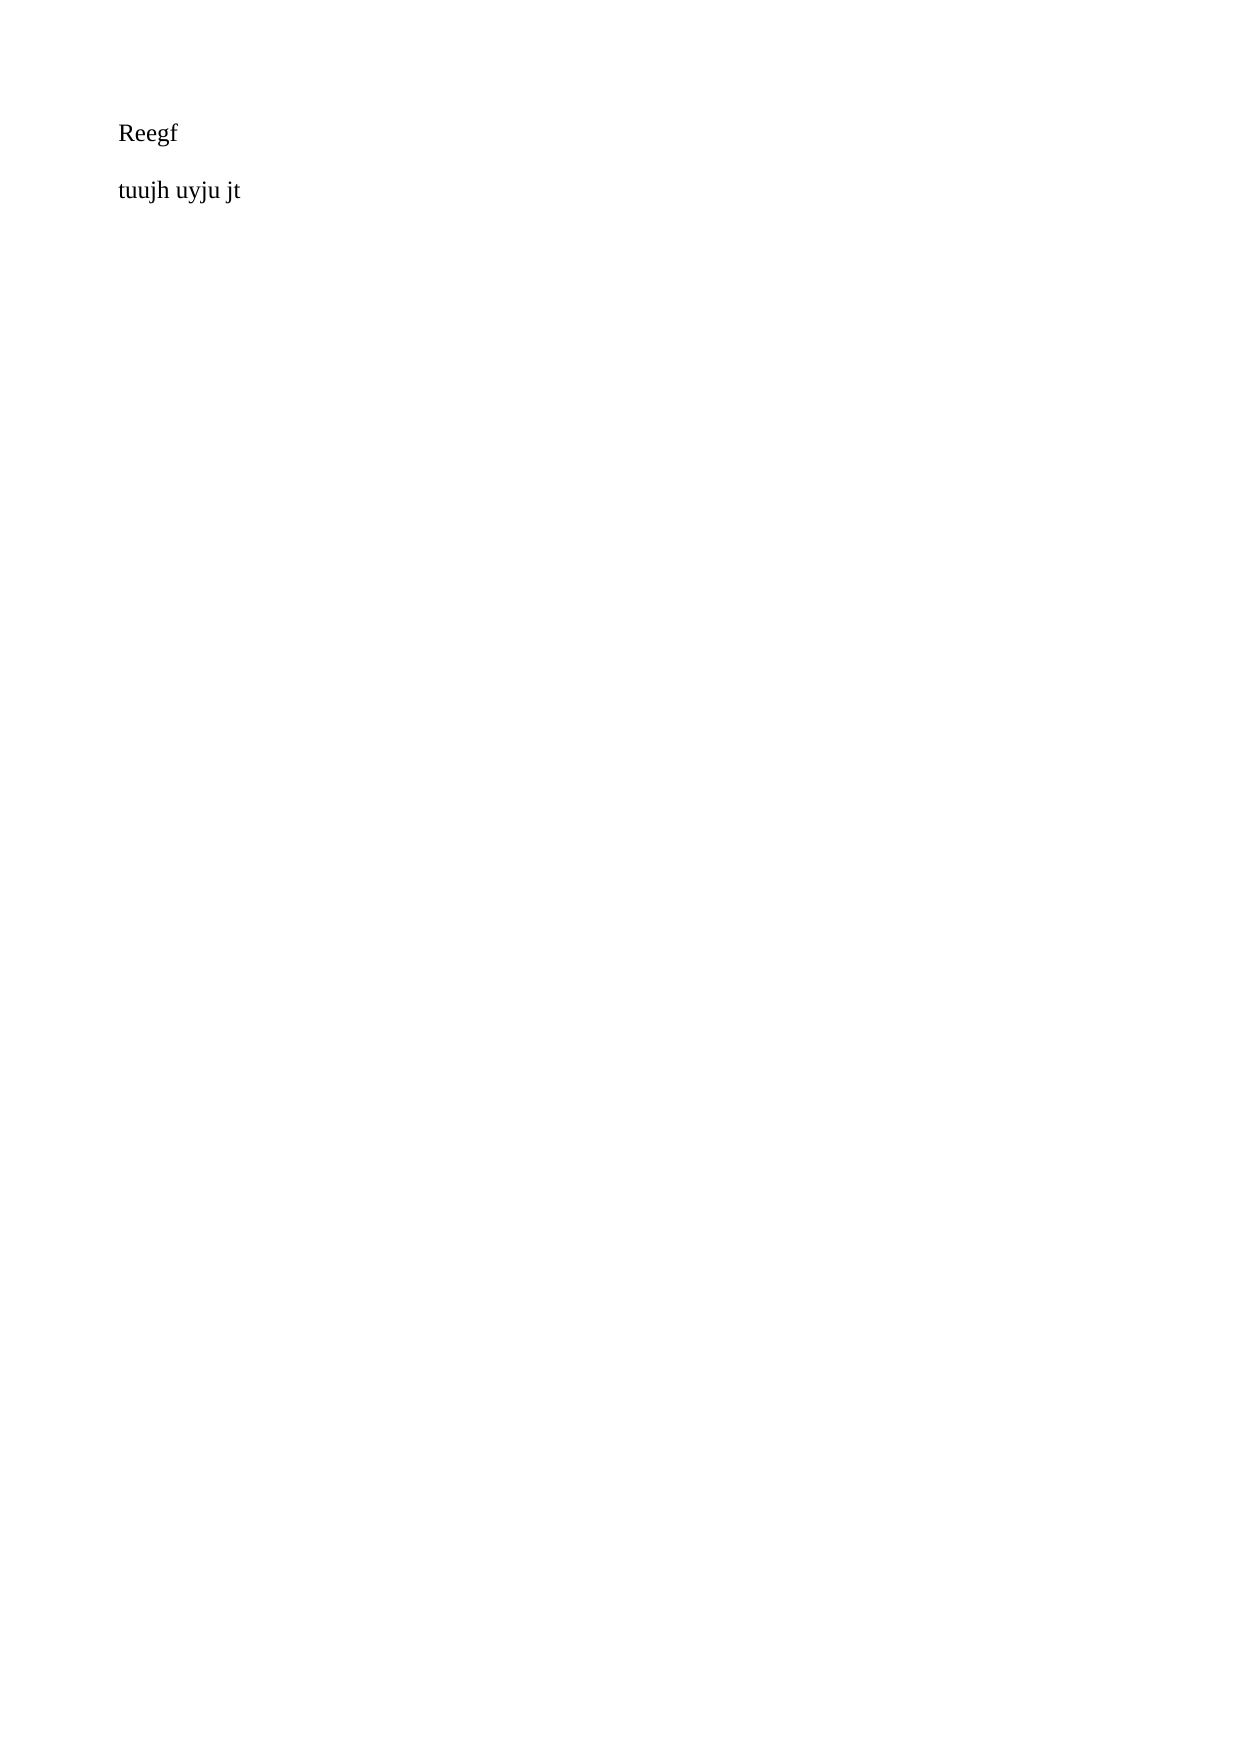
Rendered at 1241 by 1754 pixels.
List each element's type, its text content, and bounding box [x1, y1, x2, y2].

text Reegf [118, 118, 1122, 147]
text tuujh uyju jt [118, 176, 1122, 204]
